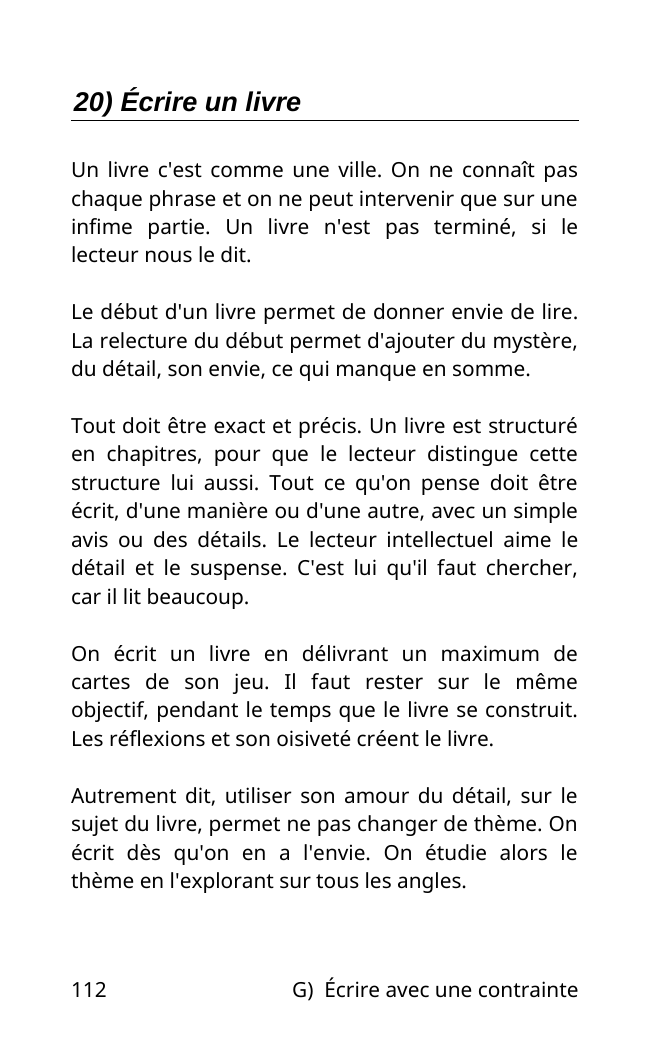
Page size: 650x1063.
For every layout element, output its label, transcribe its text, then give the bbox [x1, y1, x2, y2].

text Un livre c'est comme une ville. On ne connaît pas chaque phrase et on ne peut intervenir que sur une infime partie. Un livre n'est pas terminé, si le lecteur nous le dit. [71, 155, 579, 269]
subtitle Écrire un livre [71, 84, 579, 120]
text On écrit un livre en délivrant un maximum de cartes de son jeu. Il faut rester sur le même objectif, pendant le temps que le livre se construit. Les réflexions et son oisiveté créent le livre. [71, 639, 579, 752]
text [71, 894, 579, 923]
text Tout doit être exact et précis. Un livre est structuré en chapitres, pour que le lecteur distingue cette structure lui aussi. Tout ce qu'on pense doit être écrit, d'une manière ou d'une autre, avec un simple avis ou des détails. Le lecteur intellectuel aime le détail et le suspense. C'est lui qu'il faut chercher, car il lit beaucoup. [71, 411, 579, 610]
text Autrement dit, utiliser son amour du détail, sur le sujet du livre, permet ne pas changer de thème. On écrit dès qu'on en a l'envie. On étudie alors le thème en l'explorant sur tous les angles. [71, 781, 579, 894]
text Le début d'un livre permet de donner envie de lire. La relecture du début permet d'ajouter du mystère, du détail, son envie, ce qui manque en somme. [71, 297, 579, 383]
